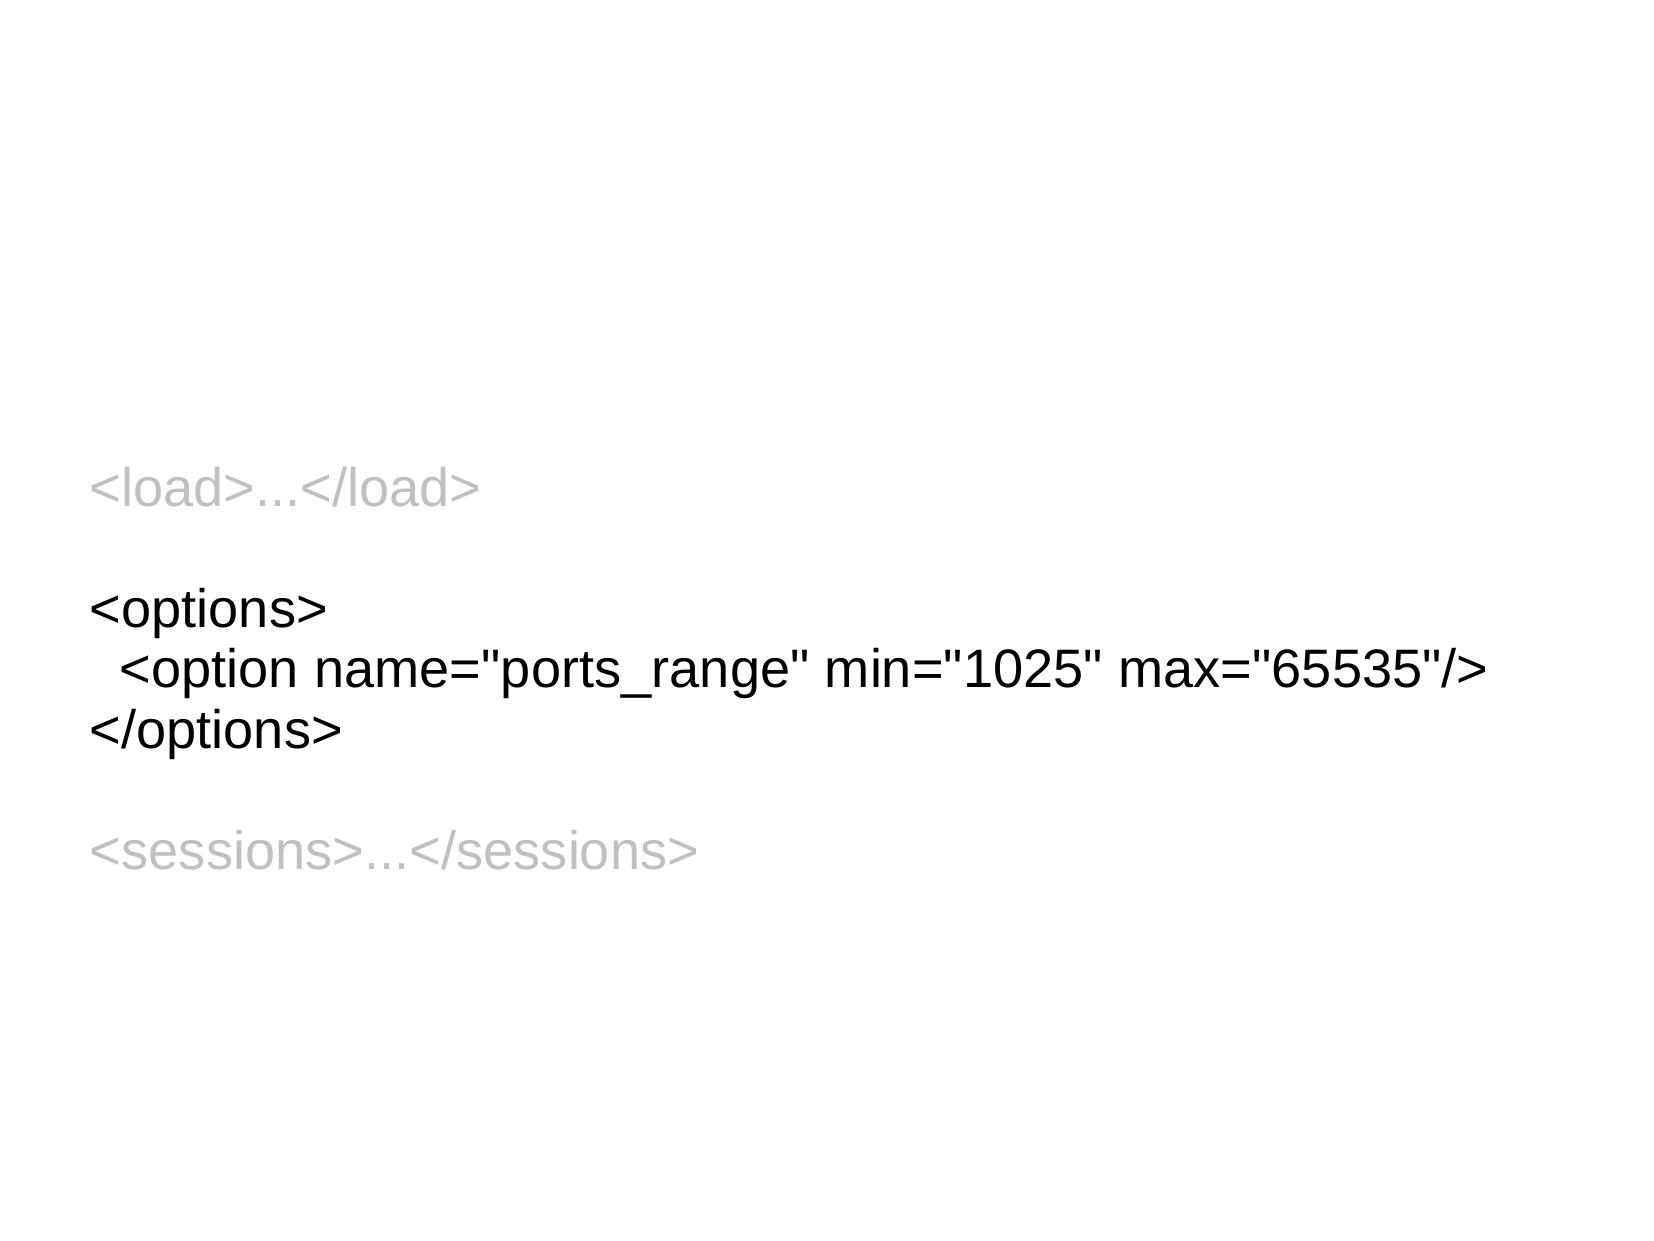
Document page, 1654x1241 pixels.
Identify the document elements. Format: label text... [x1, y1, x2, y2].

text_box <load>...</load> <options> <option name="ports_range" min="1025" max="65535"/> </options> <sessions>...</sessions> [45, 450, 1591, 889]
